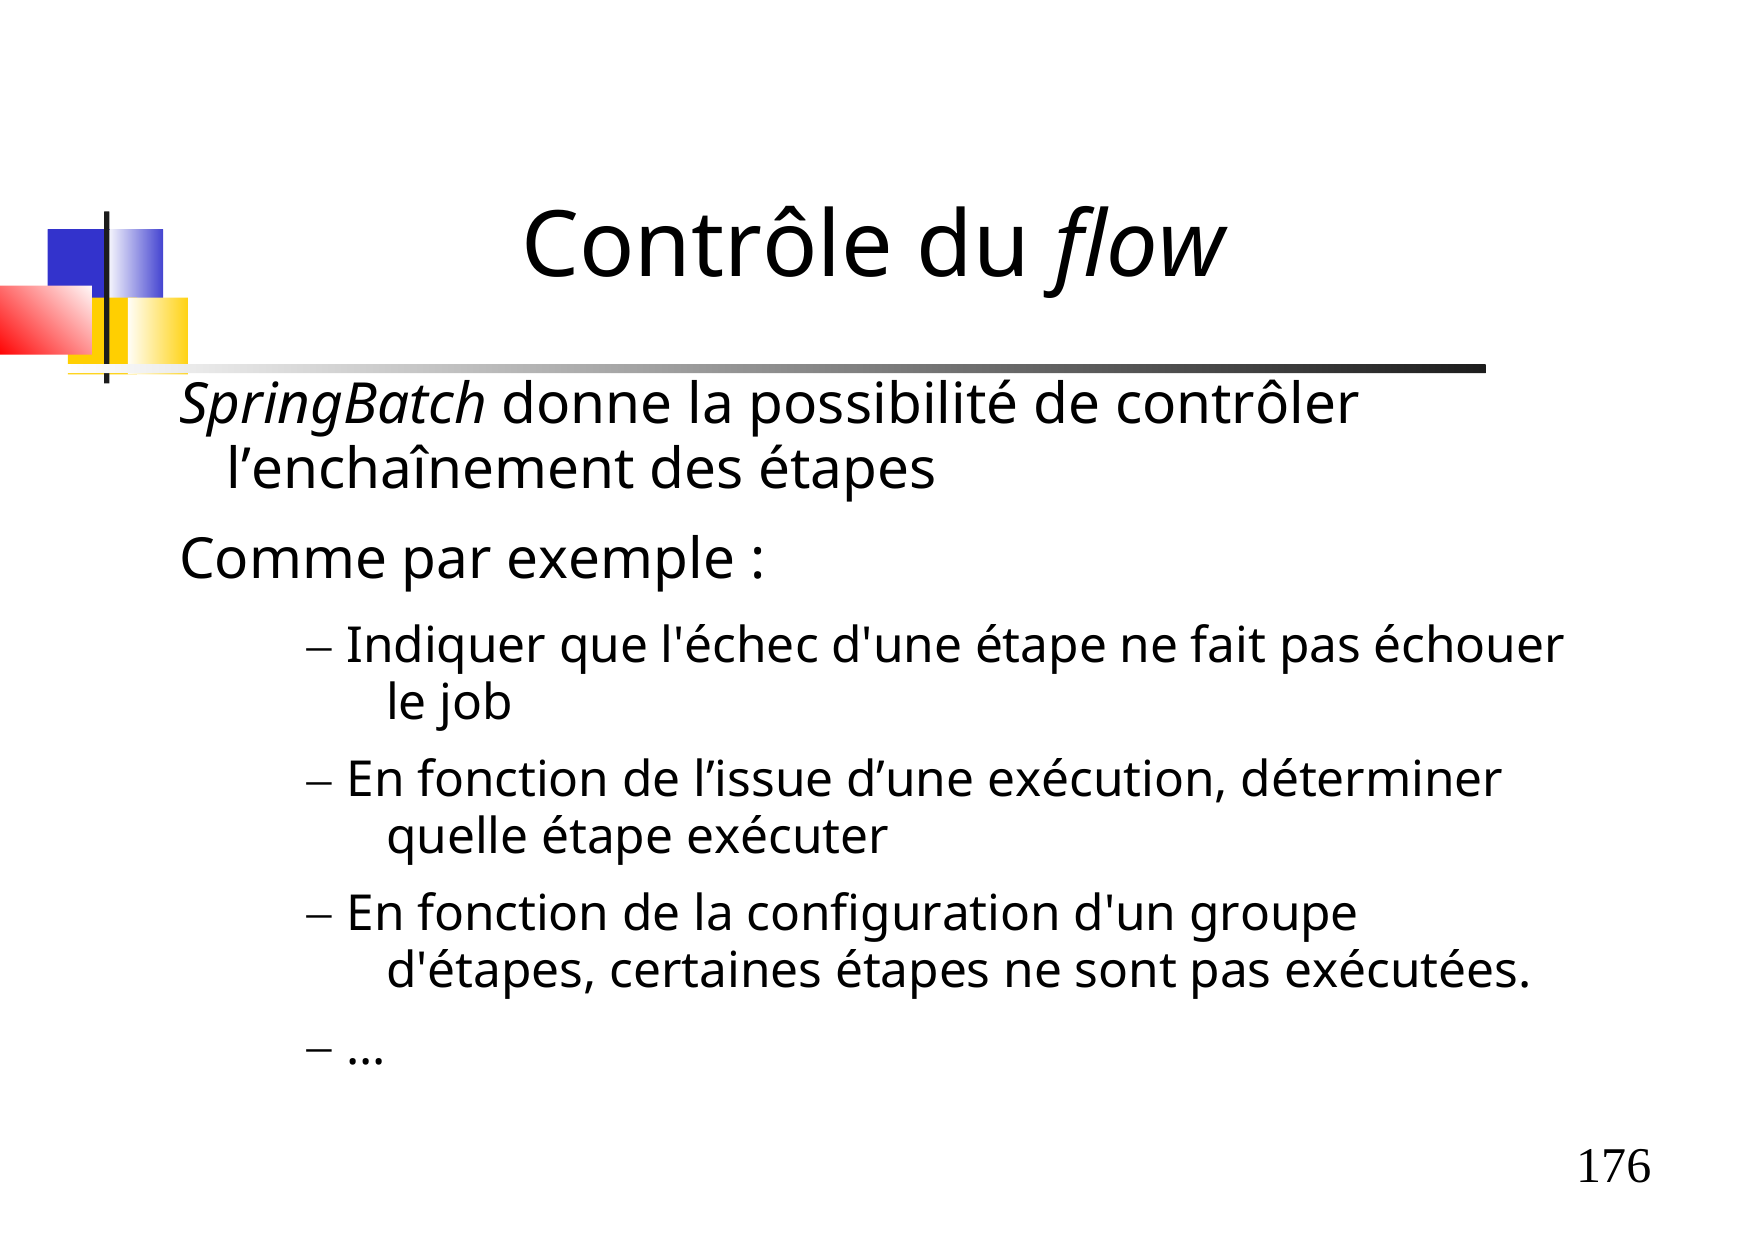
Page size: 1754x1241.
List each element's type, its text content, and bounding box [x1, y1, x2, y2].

list SpringBatch donne la possibilité de contrôler l’enchaînement des étapes Comme par exemple : Indiquer que l'échec d'une étape ne fait pas échouer le job En fonction de l’issue d’une exécution, déterminer quelle étape exécuter En fonction de la configuration d'un groupe d'étapes, certaines étapes ne sont pas exécutées. ... [179, 371, 1567, 1091]
title Contrôle du flow [179, 139, 1567, 351]
